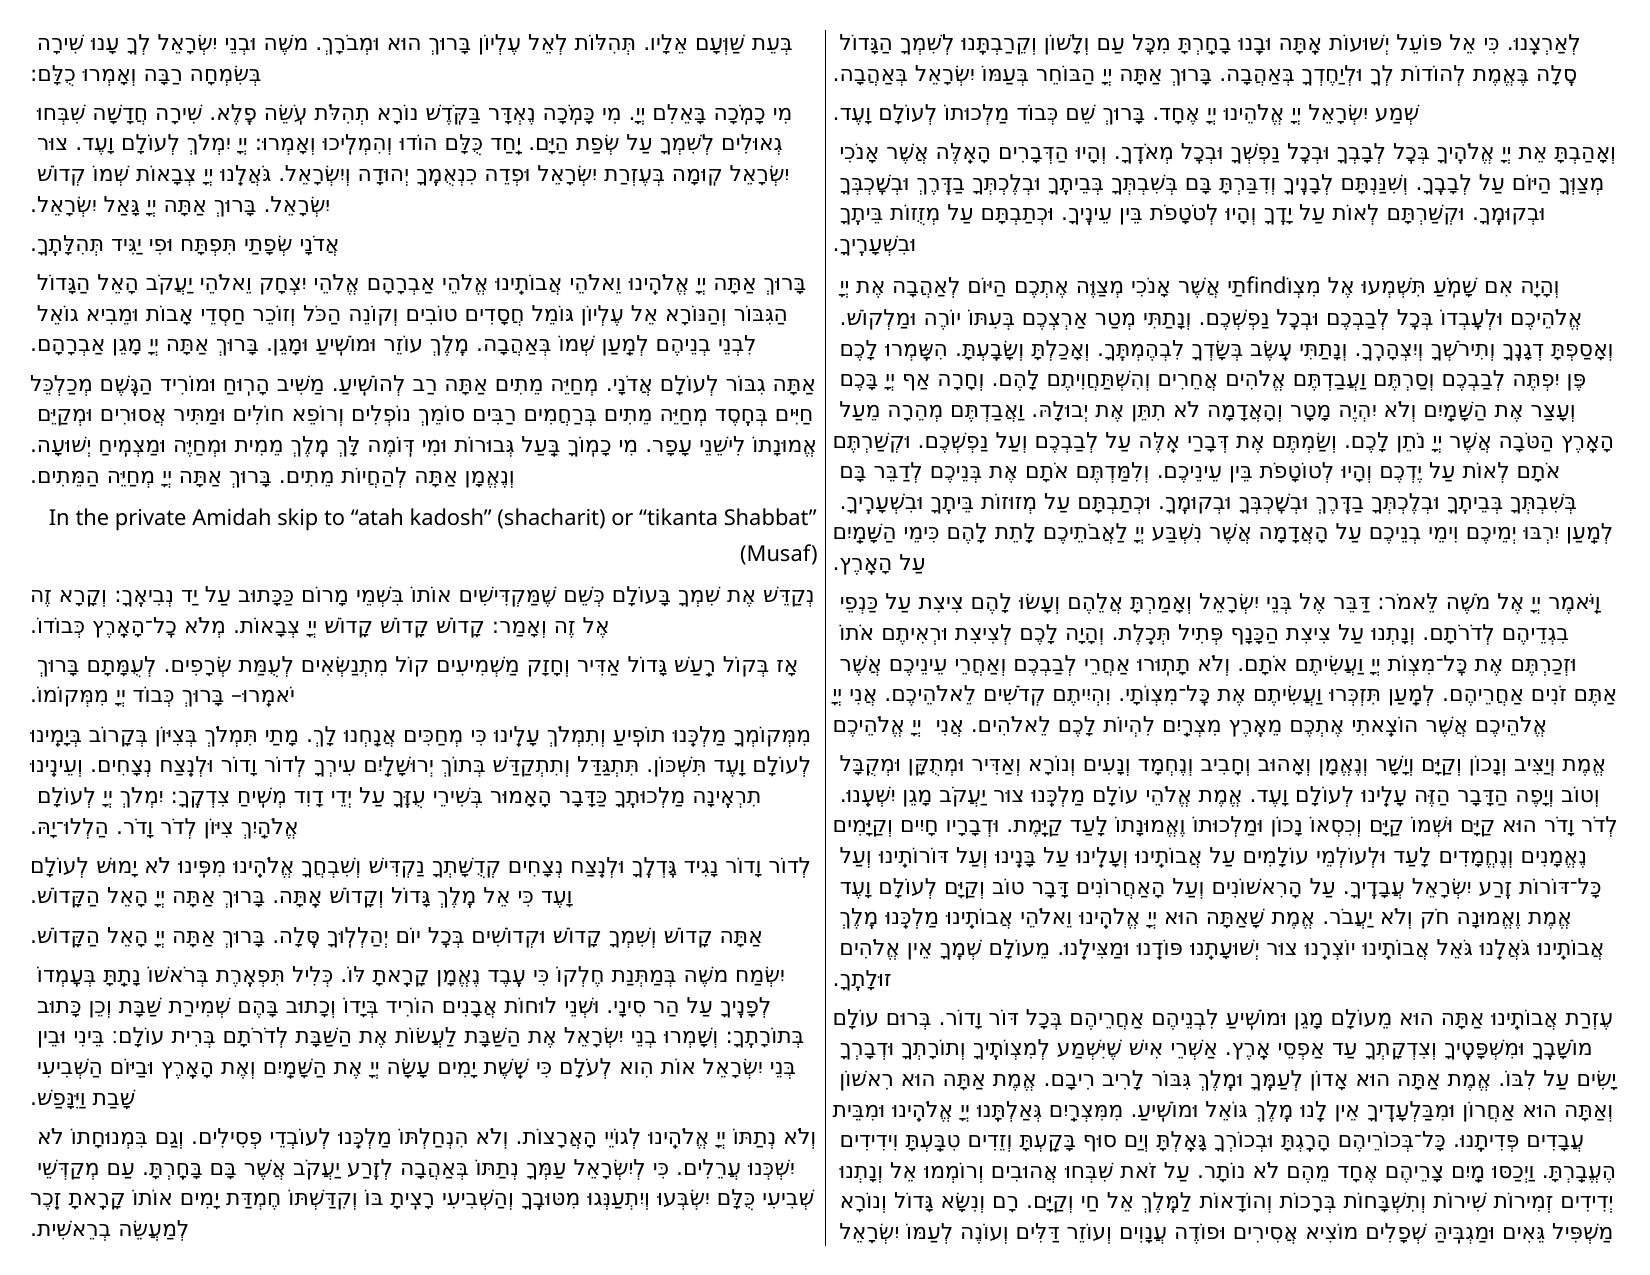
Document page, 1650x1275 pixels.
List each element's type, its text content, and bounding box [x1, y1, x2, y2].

text וַיֹּֽאמֶר יְיָ אֶל מֹשֶׁה לֵּאמֹר: דַּבֵּר אֶל בְּנֵי יִשְׂרָאֵל וְאָמַרְתָּ אֲלֵהֶם וְעָשׂוּ לָהֶם צִיצִת עַל כַּנְפֵי בִגְדֵיהֶם לְדֹרֹתָם. וְנָתְנוּ עַל צִיצִת הַכָּנָף פְּתִיל תְּכֵֽלֶת. וְהָיָה לָכֶם לְצִיצִת וּרְאִיתֶם אֹתוֹ וּזְכַרְתֶּם אֶת כׇּל־מִצְוֺת יְיָ וַעֲשִׂיתֶם אֹתָם. וְלֹא תָתֽוּרוּ אַחֲרֵי לְבַבְכֶם וְאַחֲרֵי עֵינֵיכֶם אֲשֶׁר אַתֶּם זֹנִים אַחֲרֵיהֶם. לְמַֽעַן תִּזְכְּרוּ וַעֲשִׂיתֶם אֶת כׇּל־מִצְוֺתָי. וִהְיִיתֶם קְדֹשִׁים לֵאלֹהֵיכֶם. אֲנִי יְיָ אֱלֹהֵיכֶם אֲשֶׁר הוֹצֵֽאתִי אֶתְכֶם מֵאֶֽרֶץ מִצְרַֽיִם לִהְיוֹת לָכֶם לֵאלֹהִים. אֲנִי יְיָ אֱלֹהֵיכֶם [832, 589, 1620, 737]
text יִשְׂמַח משֶׁה בְּמַתְּנַת חֶלְקוֹ כִּי עֶֽבֶד נֶאֱמָן קָרָֽאתָ לּוֹ. כְּלִיל תִּפְאֶֽרֶת בְּרֹאשׁוֹ נָתַֽתָּ בְּעׇמְדוֹ לְפָנֶֽיךָ עַל הַר סִינָי. וּשְׁנֵי לוּחוֹת אֲבָנִים הוֹרִיד בְּיָדוֹ וְכָתוּב בָּהֶם שְׁמִירַת שַׁבָּת וְכֵן כָּתוּב בְּתוֹרָתֶֽךָ: וְשָׁמְרוּ בְנֵי יִשְׂרָאֵל אֶת הַשַּׁבָּת לַעֲשׂוֹת אֶת הַשַּׁבָּת לְדֹרֹתָם בְּרִית עוֹלָם׃ בֵּינִי וּבֵין בְּנֵי יִשְׂרָאֵל אוֹת הִוא לְעֹלָם כִּי שֵֽׁשֶׁת יָמִים עָשָׂה יְיָ אֶת הַשָּׁמַֽיִם וְאֶת הָאָֽרֶץ וּבַיּוֹם הַשְּׁבִיעִי שָׁבַת וַיִּנָּפַשׁ. [30, 962, 817, 1110]
text אֱמֶת וְיַצִּיב וְנָכוֹן וְקַיָּם וְיָשָׁר וְנֶאֱמָן וְאָהוּב וְחָבִיב וְנֶחְמָד וְנָעִים וְנוֹרָא וְאַדִּיר וּמְתֻקָּן וּמְקֻבָּל וְטוֹב וְיָפֶה הַדָּבָר הַזֶּה עָלֵֽינוּ לְעוֹלָם וָעֶד. אֱמֶת אֱלֹהֵי עוֹלָם מַלְכֵּֽנוּ צוּר יַעֲקֹב מָגֵן יִשְׁעֵֽנוּ. לְדֹר וָדֹר הוּא קַיָּם וּשְׁמוֹ קַיָּם וְכִסְאוֹ נָכוֹן וּמַלְכוּתוֹ וֶאֱמוּנָתוֹ לָעַד קַיָּֽמֶת. וּדְבָרָיו חָיִים וְקַיָּמִים נֶאֱמָנִים וְנֶחֱמָדִים לָעַד וּלְעוֹלְמֵי עוֹלָמִים עַל אֲבוֹתֵֽינוּ וְעָלֵֽינוּ עַל בָּנֵֽינוּ וְעַל דּוֹרוֹתֵֽינוּ וְעַל כָּל־דּוֹרוֹת זֶֽרַע יִשְׂרָאֵל עֲבָדֶֽיךָ. עַל הָרִאשׁוֹנִים וְעַל הָאַחֲרוֹנִים דָּבָר טוֹב וְקַיָּם לְעוֹלָם וָעֶד אֱמֶת וֶאֱמוּנָה חֹק וְלֹא יַעֲבֹר. אֱמֶת שָׁאַתָּה הוּא יְיָ אֱלֹהֵֽינוּ וֵאלֹהֵי אֲבוֹתֵֽינוּ מַלְכֵּֽנוּ מֶֽלֶךְ אֲבוֹתֵֽינוּ גֹּאֲלֵֽנוּ גֹּאֵל אֲבוֹתֵֽינוּ יוֹצְרֵֽנוּ צוּר יְשׁוּעָתֵֽנוּ פּוֹדֵֽנוּ וּמַצִּילֵֽנוּ. מֵעוֹלָם שְׁמֶֽךָ אֵין אֱלֹהִים זוּלָתֶֽךָ. [832, 751, 1620, 991]
text מִמְּקוֹמְךָ מַלְכֵּֽנוּ תוֹפִֽיעַ וְתִמְלֹךְ עָלֵֽינוּ כִּי מְחַכִּים אֲנַֽחְנוּ לָךְ. מָתַי תִּמְלֹךְ בְּצִיּוֹן בְּקָרוֹב בְּיָמֵֽינוּ לְעוֹלָם וָעֶד תִּשְׁכּוֹן. תִּתְגַּדַּל וְתִתְקַדַּשׁ בְּתוֹךְ יְרוּשָׁלַֽיִם עִירְךָ לְדוֹר וָדוֹר וּלְנֵֽצַח נְצָחִים. וְעֵינֵֽינוּ תִרְאֶֽינָה מַלְכוּתֶֽךָ כַּדָּבָר הָאָמוּר בְּשִׁירֵי עֻזֶּֽךָ עַל יְדֵי דָוִד מְשִֽׁיחַ צִדְקֶֽךָ: יִמְלֹךְ יְיָ לְעוֹלָם אֱלֹהַֽיִךְ צִיּוֹן לְדֹר וָדֹר. הַלְלוּ־יָהּ. [30, 722, 817, 839]
text בָּרוּךְ אַתָּה יְיָ אֱלֹהֵֽינוּ וֵאלֹהֵי אֲבוֹתֵֽינוּ אֱלֹהֵי אַבְרָהָם אֱלֹהֵי יִצְחָק וֵאלֹהֵי יַעֲקֹב הָאֵל הַגָּדוֹל הַגִּבּוֹר וְהַנּוֹרָא אֵל עֶלְיוֹן גּוֹמֵל חֲסָדִים טוֹבִים וְקוֹנֵה הַכֹּל וְזוֹכֵר חַסְדֵי אָבוֹת וּמֵבִיא גוֹאֵל לִבְנֵי בְנֵיהֶם לְמַֽעַן שְׁמוֹ בְּאַהֲבָה. מֶֽלֶךְ עוֹזֵר וּמוֹשִֽׁיעַ וּמָגֵן. בָּרוּךְ אַתָּה יְיָ מָגֵן אַבְרָהָם. [30, 270, 817, 357]
text נְקַדֵּשׁ אֶת שִׁמְךָ בָּעוֹלָם כְּשֵׁם שֶׁמַּקְדִּישִׁים אוֹתוֹ בִּשְׁמֵי מָרוֹם כַּכָּתוּב עַל יַד נְבִיאֶֽךָ: וְקָרָא זֶה אֶל זֶה וְאָמַר: קָדוֹשׁ קָדוֹשׁ קָדוֹשׁ יְיָ צְבָאוֹת. מְלֹא כׇל־הָאָֽרֶץ כְּבוֹדוֹ. [30, 582, 817, 638]
text In the private Amidah skip to “atah kadosh” (shacharit) or “tikanta Shabbat” (Musaf) [30, 502, 817, 567]
text אַתָּה קָדוֹשׁ וְשִׁמְךָ קָדוֹשׁ וּקְדוֹשִׁים בְּכׇל יוֹם יְהַלְלֽוּךָ סֶּֽלָה. בָּרוּךְ אַתָּה יְיָ הָאֵל הַקָּדוֹשׁ. [30, 923, 817, 948]
text וְלֹא נְתַתּוֹ יְיָ אֱלֹהֵֽינוּ לְגוֹיֵי הָאֲרָצוֹת. וְלֹא הִנְחַלְתּוֹ מַלְכֵּֽנוּ לְעוֹבְדֵי פְסִילִים. וְגַם בִּמְנוּחָתוֹ לֹא יִשְׁכְּנוּ עֲרֵלִים. כִּי לְיִשְׂרָאֵל עַמְּךָ נְתַתּוֹ בְּאַהֲבָה לְזֶֽרַע יַעֲקֹב אֲשֶׁר בָּם בָּחָֽרְתָּ. עַם מְקַדְּשֵׁי שְׁבִיעִי כֻּלָּם יִשְׂבְּעוּ וְיִתְעַנְּגוּ מִטּוּבֶֽךָ וְהַשְּׁבִיעִי רָצִֽיתָ בּוֹ וְקִדַּשְׁתּוֹ חֶמְדַּת יָמִים אוֹתוֹ קָרָֽאתָ זֵֽכֶר לְמַעֲשֵׂה בְרֵאשִׁית. [30, 1124, 817, 1241]
text עֶזְרַת אֲבוֹתֵֽינוּ אַתָּה הוּא מֵעוֹלָם מָגֵן וּמוֹשִֽׁיעַ לִבְנֵיהֶם אַחֲרֵיהֶם בְּכָל דּוֹר וָדוֹר. בְּרוּם עוֹלָם מוֹשָׁבֶֽךָ וּמִשְׁפָּטֶֽיךָ וְצִדְקָתְךָ עַד אַפְסֵי אָֽרֶץ. אַשְׁרֵי אִישׁ שֶׁיִּשְׁמַע לְמִצְוֺתֶֽיךָ וְתוֹרָתְךָ וּדְבָרְךָ יָשִׂים עַל לִבּוֹ. אֱמֶת אַתָּה הוּא אָדוֹן לְעַמֶּֽךָ וּמֶֽלֶךְ גִּבּוֹר לָרִיב רִיבָם. אֱמֶת אַתָּה הוּא רִאשׁוֹן וְאַתָּה הוּא אַחֲרוֹן וּמִבַּלְעָדֶֽיךָ אֵין לָֽנוּ מֶֽלֶךְ גּוֹאֵל וּמוֹשִֽׁיעַ. מִמִּצְרַֽיִם גְּאַלְתָּֽנוּ יְיָ אֱלֹהֵֽינוּ וּמִבֵּית עֲבָדִים פְּדִיתָֽנוּ. כָּל־בְּכוֹרֵיהֶם הָרָֽגְתָּ וּבְכוֹרְךָ גָּאָֽלְתָּ וְיַם סוּף בָּקַֽעְתָּ וְזֵדִים טִבַּֽעְתָּ וִידִידִים הֶעֱבַֽרְתָּ. וַיְכַסּוּ מַֽיִם צָרֵיהֶם אֶחָד מֵהֶם לֹא נוֹתָר. עַל זֹאת שִׁבְּחוּ אֲהוּבִים וְרוֹמְמוּ אֵל וְנָתְנוּ יְדִידִים זְמִירוֹת שִׁירוֹת וְתִשְׁבָּחוֹת בְּרָכוֹת וְהוֹדָאוֹת לַמֶּֽלֶךְ אֵל חַי וְקַיָּם. רָם וְנִשָּׂא גָּדוֹל וְנוֹרָא מַשְׁפִּיל גֵּאִים וּמַגְבִּֽיהַּ שְׁפָלִים מוֹצִיא אֲסִירִים וּפוֹדֶה עֲנָוִים וְעוֹזֵר דַּלִּים וְעוֹנֶה לְעַמּוֹ יִשְׂרָאֵל [832, 1005, 1620, 1245]
text וְהָיָה אִם שָׁמֹֽעַ תִּשְׁמְעוּ אֶל מִצְוֺfindתַי אֲשֶׁר אָנֹכִי מְצַוֶּה אֶתְכֶם הַיּוֹם לְאַהֲבָה אֶת יְיָ אֱלֹהֵיכֶם וּלְעׇבְדוֹ בְּכׇל לְבַבְכֶם וּבְכׇל נַפְשְׁכֶם. וְנָתַתִּי מְטַר אַרְצְכֶם בְּעִתּוֹ יוֹרֶה וּמַלְקוֹשׁ. וְאָסַפְתָּ דְגָנֶֽךָ וְתִירֹשְׁךָ וְיִצְהָרֶֽךָ. וְנָתַתִּי עֵֽשֶׂב בְּשָׂדְךָ לִבְהֶמְתֶּֽךָ. וְאָכַלְתָּ וְשָׂבָֽעְתָּ. הִשָּֽמְרוּ לָכֶם פֶּן יִפְתֶּה לְבַבְכֶם וְסַרְתֶּם וַעֲבַדְתֶּם אֱלֹהִים אֲחֵרִים וְהִשְׁתַּחֲוִיתֶם לָהֶם. וְחָרָה אַף יְיָ בָּכֶם וְעָצַר אֶת הַשָּׁמַֽיִם וְלֹא יִהְיֶה מָטָר וְהָאֲדָמָה לֹא תִתֵּן אֶת יְבוּלָהּ. וַאֲבַדְתֶּם מְהֵרָה מֵעַל הָאָֽרֶץ הַטֹּבָה אֲשֶׁר יְיָ נֹתֵן לָכֶם. וְשַׂמְתֶּם אֶת דְּבָרַי אֵֽלֶּה עַל לְבַבְכֶם וְעַל נַפְשְׁכֶם. וּקְשַׁרְתֶּם אֹתָם לְאוֹת עַל יֶדְכֶם וְהָיוּ לְטוֹטָפֹת בֵּין עֵינֵיכֶם. וְלִמַּדְתֶּם אֹתָם אֶת בְּנֵיכֶם לְדַבֵּר בָּם בְּשִׁבְתְּךָ בְּבֵיתֶֽךָ וּבְלֶכְתְּךָ בַדֶּֽרֶךְ וּבְשׇׁכְבְּךָ וּבְקוּמֶֽךָ. וּכְתַבְתָּם עַל מְזוּזוֹת בֵּיתֶֽךָ וּבִשְׁעָרֶֽיךָ. לְמַֽעַן יִרְבּוּ יְמֵיכֶם וִימֵי בְנֵיכֶם עַל הָאֲדָמָה אֲשֶׁר נִשְׁבַּע יְיָ לַאֲבֹתֵיכֶם לָתֵת לָהֶם כִּימֵי הַשָּׁמַֽיִם עַל הָאָֽרֶץ. [832, 270, 1620, 576]
text אֲדֹנָי שְׂפָתַי תִּפְתָּח וּפִי יַגִּיד תְּהִלָּתֶֽךָ. [30, 231, 817, 257]
text בְּעֵת שַׁוְּעָם אֵלָיו. תְּהִלּוֹת לְאֵל עֶלְיוֹן בָּרוּךְ הוּא וּמְבֹרָךְ. משֶׁה וּבְנֵי יִשְׂרָאֵל לְךָ עָנוּ שִׁירָה בְּשִׂמְחָה רַבָּה וְאָמְרוּ כֻלָּם: [30, 30, 817, 86]
text אַתָּה גִבּוֹר לְעוֹלָם אֲדֹנָי. מְחַיֵּה מֵתִים אַתָּה רַב לְהוֹשִֽׁיעַ. מַשִּׁיב הָרֽוּחַ וּמוֹרִיד הַגֶּֽשֶׁם מְכַלְכֵּל חַיִּים בְּחֶֽסֶד מְחַיֵּה מֵתִים בְּרַחֲמִים רַבִּים סוֹמֵךְ נוֹפְלִים וְרוֹפֵא חוֹלִים וּמַתִּיר אֲסוּרִים וּמְקַיֵּם אֱמוּנָתוֹ לִישֵׁנֵי עָפָר. מִי כָמֽוֹךָ בַּֽעַל גְּבוּרוֹת וּמִי דּֽוֹמֶה לָּךְ מֶֽלֶךְ מֵמִית וּמְחַיֶּה וּמַצְמִֽיחַ יְשׁוּעָה. וְנֶאֱמָן אַתָּה לְהַחֲיוֹת מֵתִים. בָּרוּךְ אַתָּה יְיָ מְחַיֵּה הַמֵּתִים. [30, 371, 817, 488]
text מִי כָמֹֽכָה בָּאֵלִם יְיָ. מִי כָּמֹֽכָה נֶאְדָּר בַּקֹּֽדֶשׁ נוֹרָא תְהִלֹּת עֹֽשֵׂה פֶֽלֶא. שִׁירָה חֲדָשָׁה שִׁבְּחוּ גְאוּלִים לְשִׁמְךָ עַל שְׂפַת הַיָּם. יַֽחַד כֻּלָּם הוֹדוּ וְהִמְלִֽיכוּ וְאָמְרוּ: יְיָ יִמְלֹךְ לְעוֹלָם וָעֶד. צוּר יִשְׂרָאֵל קֽוּמָה בְּעֶזְרַת יִשְׂרָאֵל וּפְדֵה כִנְאֻמֶֽךָ יְהוּדָה וְיִשְׂרָאֵל. גֹּאֲלֵֽנוּ יְיָ צְבָאוֹת שְׁמוֹ קְדוֹשׁ יִשְׂרָאֵל. בָּרוּךְ אַתָּה יְיָ גָּאַל יִשְׂרָאֵל. [30, 100, 817, 217]
text אָז בְּקוֹל רַֽעַשׁ גָּדוֹל אַדִּיר וְחָזָק מַשְׁמִיעִים קוֹל מִתְנַשְּׂאִים לְעֻמַּת שְׂרָפִים. לְעֻמָּתָם בָּרוּךְ יֹאמֵֽרוּ– בָּרוּךְ כְּבוֹד יְיָ מִמְּקוֹמוֹ. [30, 652, 817, 708]
text לְדוֹר וָדוֹר נָגִיד גׇּדְלֶֽךָ וּלְנֵֽצַח נְצָחִים קְדֻשָּׁתְךָ נַקְדִּישׁ וְשִׁבְחֲךָ אֱלֹהֵֽינוּ מִפִּֽינוּ לֹא יָמוּשׁ לְעוֹלָם וָעֶד כִּי אֵל מֶֽלֶךְ גָּדוֹל וְקָדוֹשׁ אָֽתָּה. בָּרוּךְ אַתָּה יְיָ הָאֵל הַקָּדוֹשׁ. [30, 853, 817, 909]
text שְׁמַע יִשְׂרָאֵל יְיָ אֱלֹהֵינוּ יְיָ אֶחָד. בָּרוּךְ שֵׁם כְּבוֹד מַלְכוּתוֹ לְעוֹלָם וָעֶד. [832, 100, 1620, 125]
text לְאַרְצֵֽנוּ. כִּי אֵל פּוֹעֵל יְשׁוּעוֹת אָֽתָּה וּבָֽנוּ בָחַֽרְתָּ מִכׇּל עַם וְלָשׁוֹן וְקֵרַבְתָּֽנוּ לְשִׁמְךָ הַגָּדוֹל סֶֽלָה בֶּאֱמֶת לְהוֹדוֹת לְךָ וּלְיַחֶדְךָ בְּאַהֲבָה. בָּרוּךְ אַתָּה יְיָ הַבּוֹחֵר בְּעַמּוֹ יִשְׂרָאֵל בְּאַהֲבָה. [832, 30, 1620, 86]
text וְאָהַבְתָּ אֵת יְיָ אֱלֹהֶֽיךָ בְּכׇל לְבָבְךָ וּבְכׇל נַפְשְׁךָ וּבְכׇל מְאֹדֶֽךָ. וְהָיוּ הַדְּבָרִים הָאֵֽלֶּה אֲשֶׁר אָנֹכִי מְצַוְּךָ הַיּוֹם עַל לְבָבֶֽךָ. וְשִׁנַּנְתָּם לְבָנֶֽיךָ וְדִבַּרְתָּ בָּם בְּשִׁבְתְּךָ בְּבֵיתֶֽךָ וּבְלֶכְתְּךָ בַדֶּֽרֶךְ וּבְשׇׁכְבְּךָ וּבְקוּמֶֽךָ. וּקְשַׁרְתָּם לְאוֹת עַל יָדֶֽךָ וְהָיוּ לְטֹטָפֹת בֵּין עֵינֶֽיךָ. וּכְתַבְתָּם עַל מְזֻזוֹת בֵּיתֶֽךָ וּבִשְׁעָרֶֽיךָ. [832, 139, 1620, 257]
